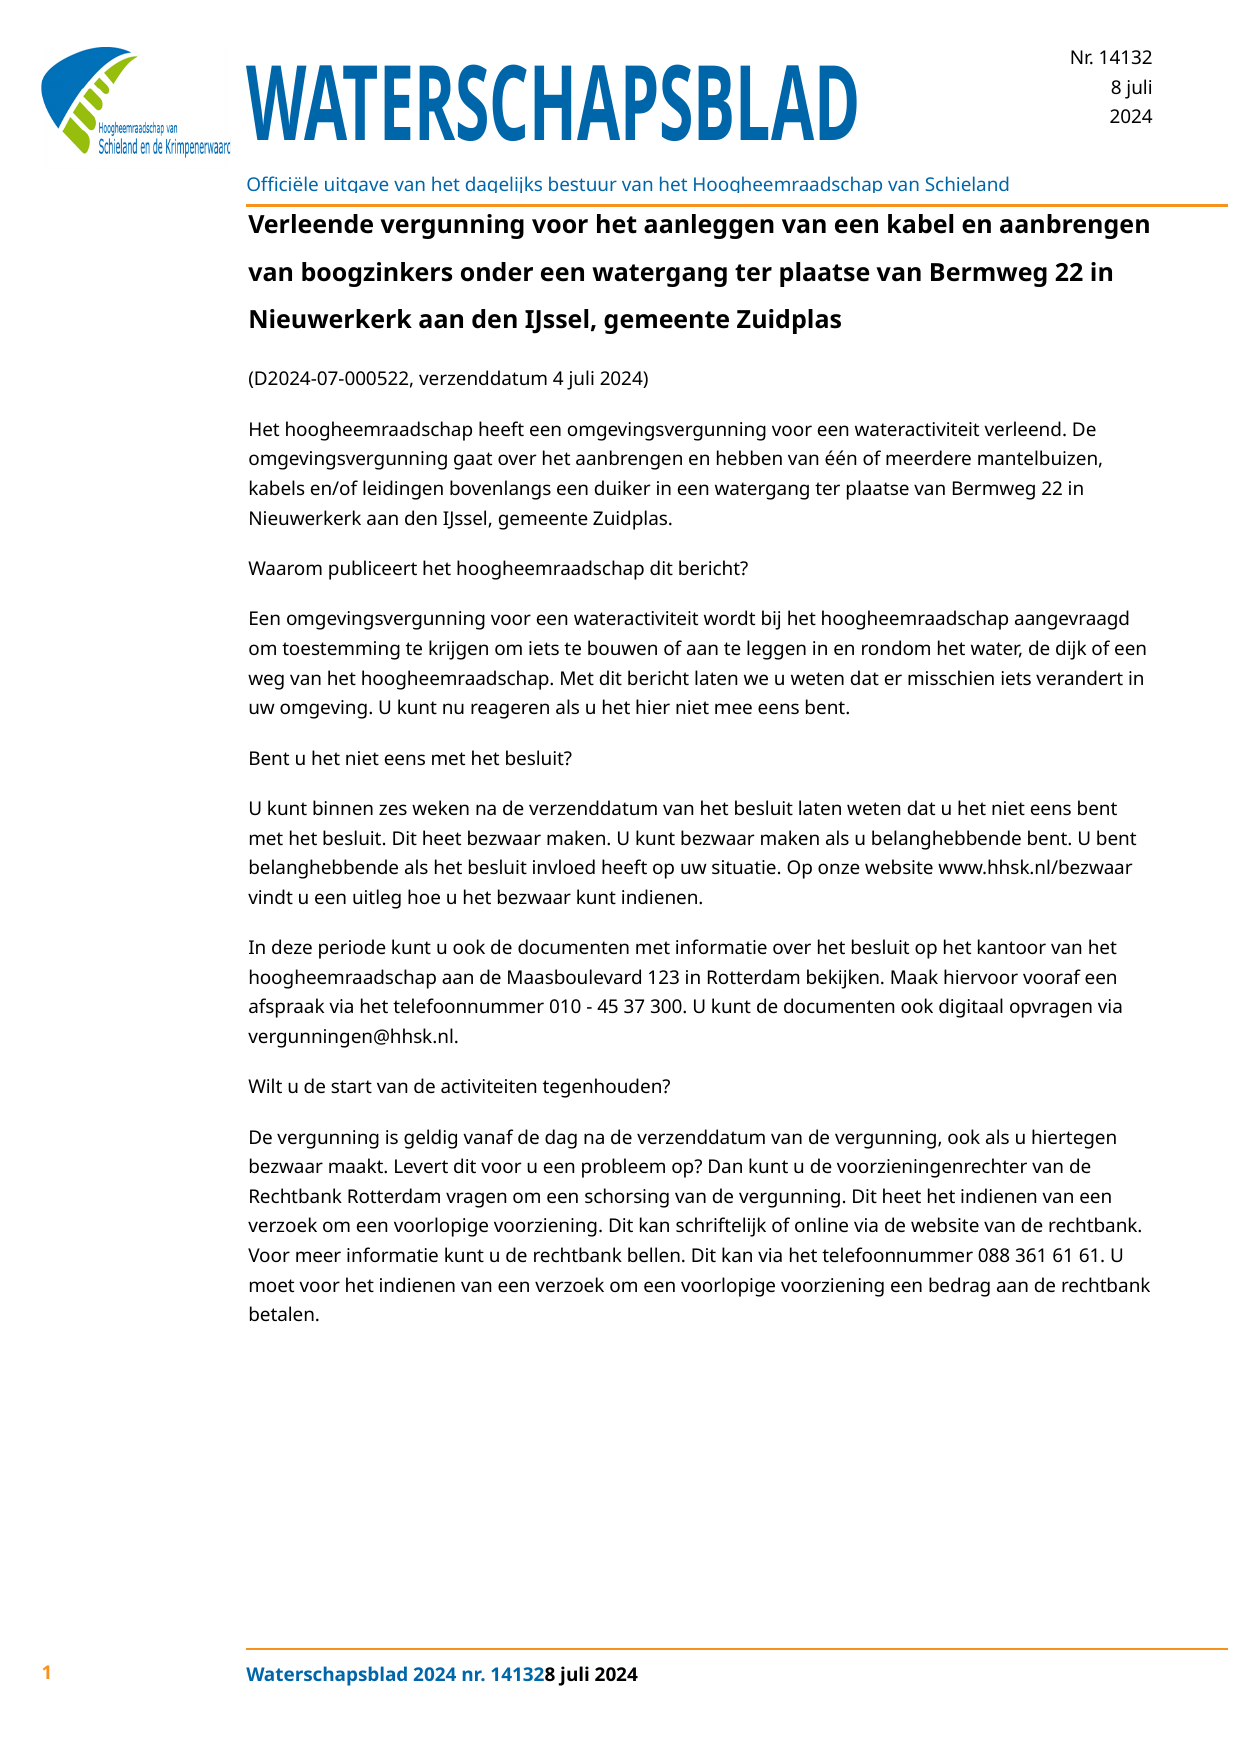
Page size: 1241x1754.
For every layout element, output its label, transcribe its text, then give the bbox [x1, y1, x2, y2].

picture [41, 47, 231, 172]
text Bent u het niet eens met het besluit? [248, 745, 1152, 770]
text Het hoogheemraadschap heeft een omgevingsvergunning voor een wateractiviteit verleend. De omgevingsvergunning gaat over het aanbrengen en hebben van één of meerdere mantelbuizen, kabels en/of leidingen bovenlangs een duiker in een watergang ter plaatse van Bermweg 22 in Nieuwerkerk aan den IJssel, gemeente Zuidplas. [248, 416, 1152, 530]
text Verleende vergunning voor het aanleggen van een kabel en aanbrengen van boogzinkers onder een watergang ter plaatse van Bermweg 22 in Nieuwerkerk aan den IJssel, gemeente Zuidplas [248, 207, 1152, 336]
text De vergunning is geldig vanaf de dag na de verzenddatum van de vergunning, ook als u hiertegen bezwaar maakt. Levert dit voor u een probleem op? Dan kunt u de voorzieningenrechter van de Rechtbank Rotterdam vragen om een schorsing van de vergunning. Dit heet het indienen van een verzoek om een voorlopige voorziening. Dit kan schriftelijk of online via de website van de rechtbank. Voor meer informatie kunt u de rechtbank bellen. Dit kan via het telefoonnummer 088 361 61 61. U moet voor het indienen van een verzoek om een voorlopige voorziening een bedrag aan de rechtbank betalen. [248, 1124, 1152, 1327]
text Wilt u de start van de activiteiten tegenhouden? [248, 1073, 1152, 1099]
text Een omgevingsvergunning voor een wateractiviteit wordt bij het hoogheemraadschap aangevraagd om toestemming te krijgen om iets te bouwen of aan te leggen in en rondom het water, de dijk of een weg van het hoogheemraadschap. Met dit bericht laten we u weten dat er misschien iets verandert in uw omgeving. U kunt nu reageren als u het hier niet mee eens bent. [248, 606, 1152, 720]
text In deze periode kunt u ook de documenten met informatie over het besluit op het kantoor van het hoogheemraadschap aan de Maasboulevard 123 in Rotterdam bekijken. Maak hiervoor vooraf een afspraak via het telefoonnummer 010 - 45 37 300. U kunt de documenten ook digitaal opvragen via vergunningen@hhsk.nl. [248, 934, 1152, 1049]
text U kunt binnen zes weken na de verzenddatum van het besluit laten weten dat u het niet eens bent met het besluit. Dit heet bezwaar maken. U kunt bezwaar maken als u belanghebbende bent. U bent belanghebbende als het besluit invloed heeft op uw situatie. Op onze website www.hhsk.nl/bezwaar vindt u een uitleg hoe u het bezwaar kunt indienen. [248, 795, 1152, 909]
text (D2024-07-000522, verzenddatum 4 juli 2024) [248, 366, 1152, 391]
text Waarom publiceert het hoogheemraadschap dit bericht? [248, 555, 1152, 581]
